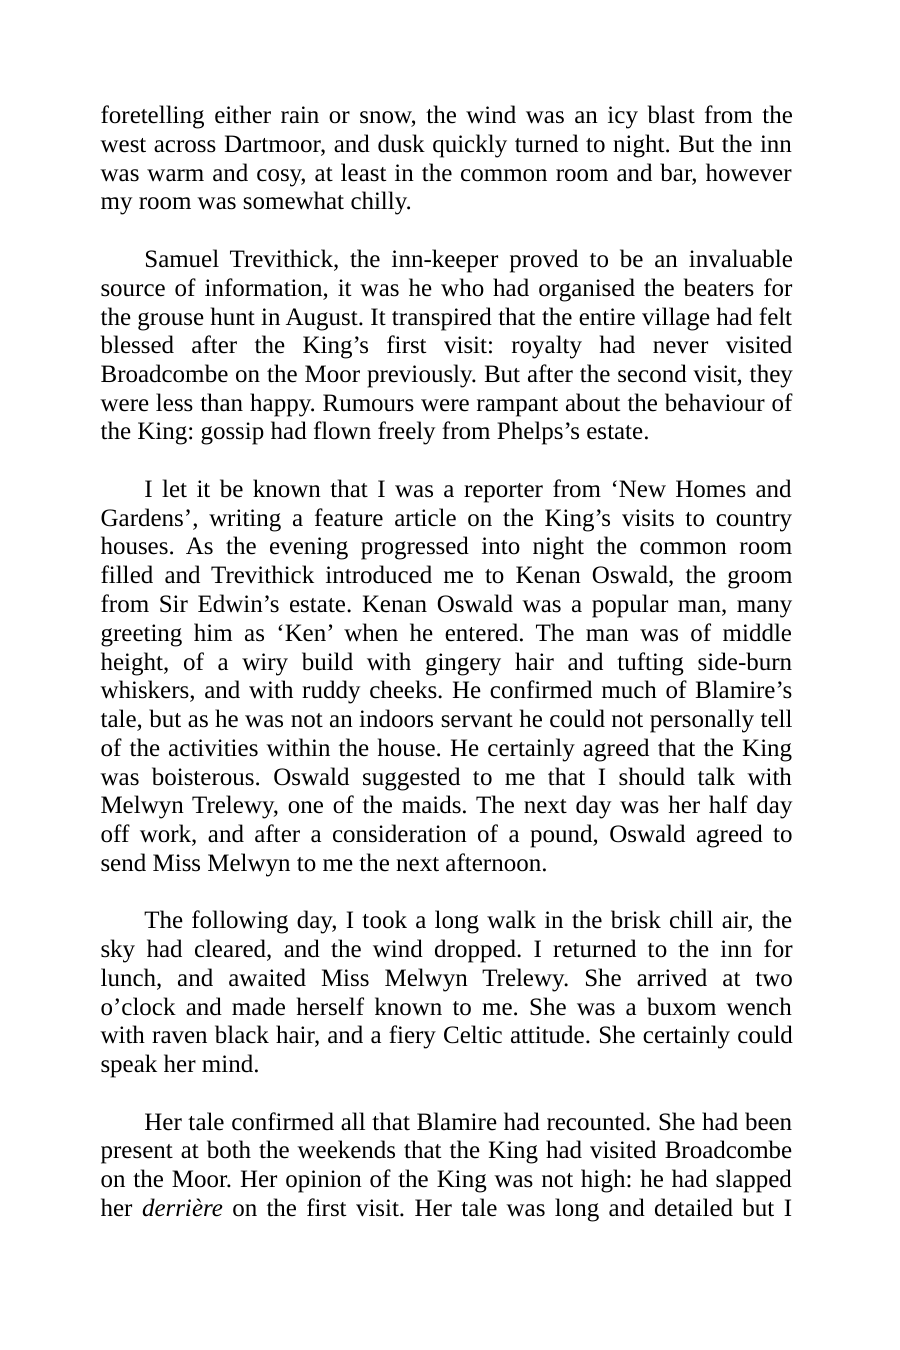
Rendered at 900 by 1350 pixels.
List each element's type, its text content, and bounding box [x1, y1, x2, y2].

text I let it be known that I was a reporter from ‘New Homes and Gardens’, writing a feature article on the King’s visits to country houses. As the evening progressed into night the common room filled and Trevithick introduced me to Kenan Oswald, the groom from Sir Edwin’s estate. Kenan Oswald was a popular man, many greeting him as ‘Ken’ when he entered. The man was of middle height, of a wiry build with gingery hair and tufting side-burn whiskers, and with ruddy cheeks. He confirmed much of Blamire’s tale, but as he was not an indoors servant he could not personally tell of the activities within the house. He certainly agreed that the King was boisterous. Oswald suggested to me that I should talk with Melwyn Trelewy, one of the maids. The next day was her half day off work, and after a consideration of a pound, Oswald agreed to send Miss Melwyn to me the next afternoon. [100, 474, 793, 877]
text The following day, I took a long walk in the brisk chill air, the sky had cleared, and the wind dropped. I returned to the inn for lunch, and awaited Miss Melwyn Trelewy. She arrived at two o’clock and made herself known to me. She was a buxom wench with raven black hair, and a fiery Celtic attitude. She certainly could speak her mind. [100, 905, 793, 1078]
text Her tale confirmed all that Blamire had recounted. She had been present at both the weekends that the King had visited Broadcombe on the Moor. Her opinion of the King was not high: he had slapped her derrière on the first visit. Her tale was long and detailed but I [100, 1107, 793, 1222]
text foretelling either rain or snow, the wind was an icy blast from the west across Dartmoor, and dusk quickly turned to night. But the inn was warm and cosy, at least in the common room and bar, however my room was somewhat chilly. [100, 100, 793, 215]
text Samuel Trevithick, the inn-keeper proved to be an invaluable source of information, it was he who had organised the beaters for the grouse hunt in August. It transpired that the entire village had felt blessed after the King’s first visit: royalty had never visited Broadcombe on the Moor previously. But after the second visit, they were less than happy. Rumours were rampant about the behaviour of the King: gossip had flown freely from Phelps’s estate. [100, 244, 793, 445]
